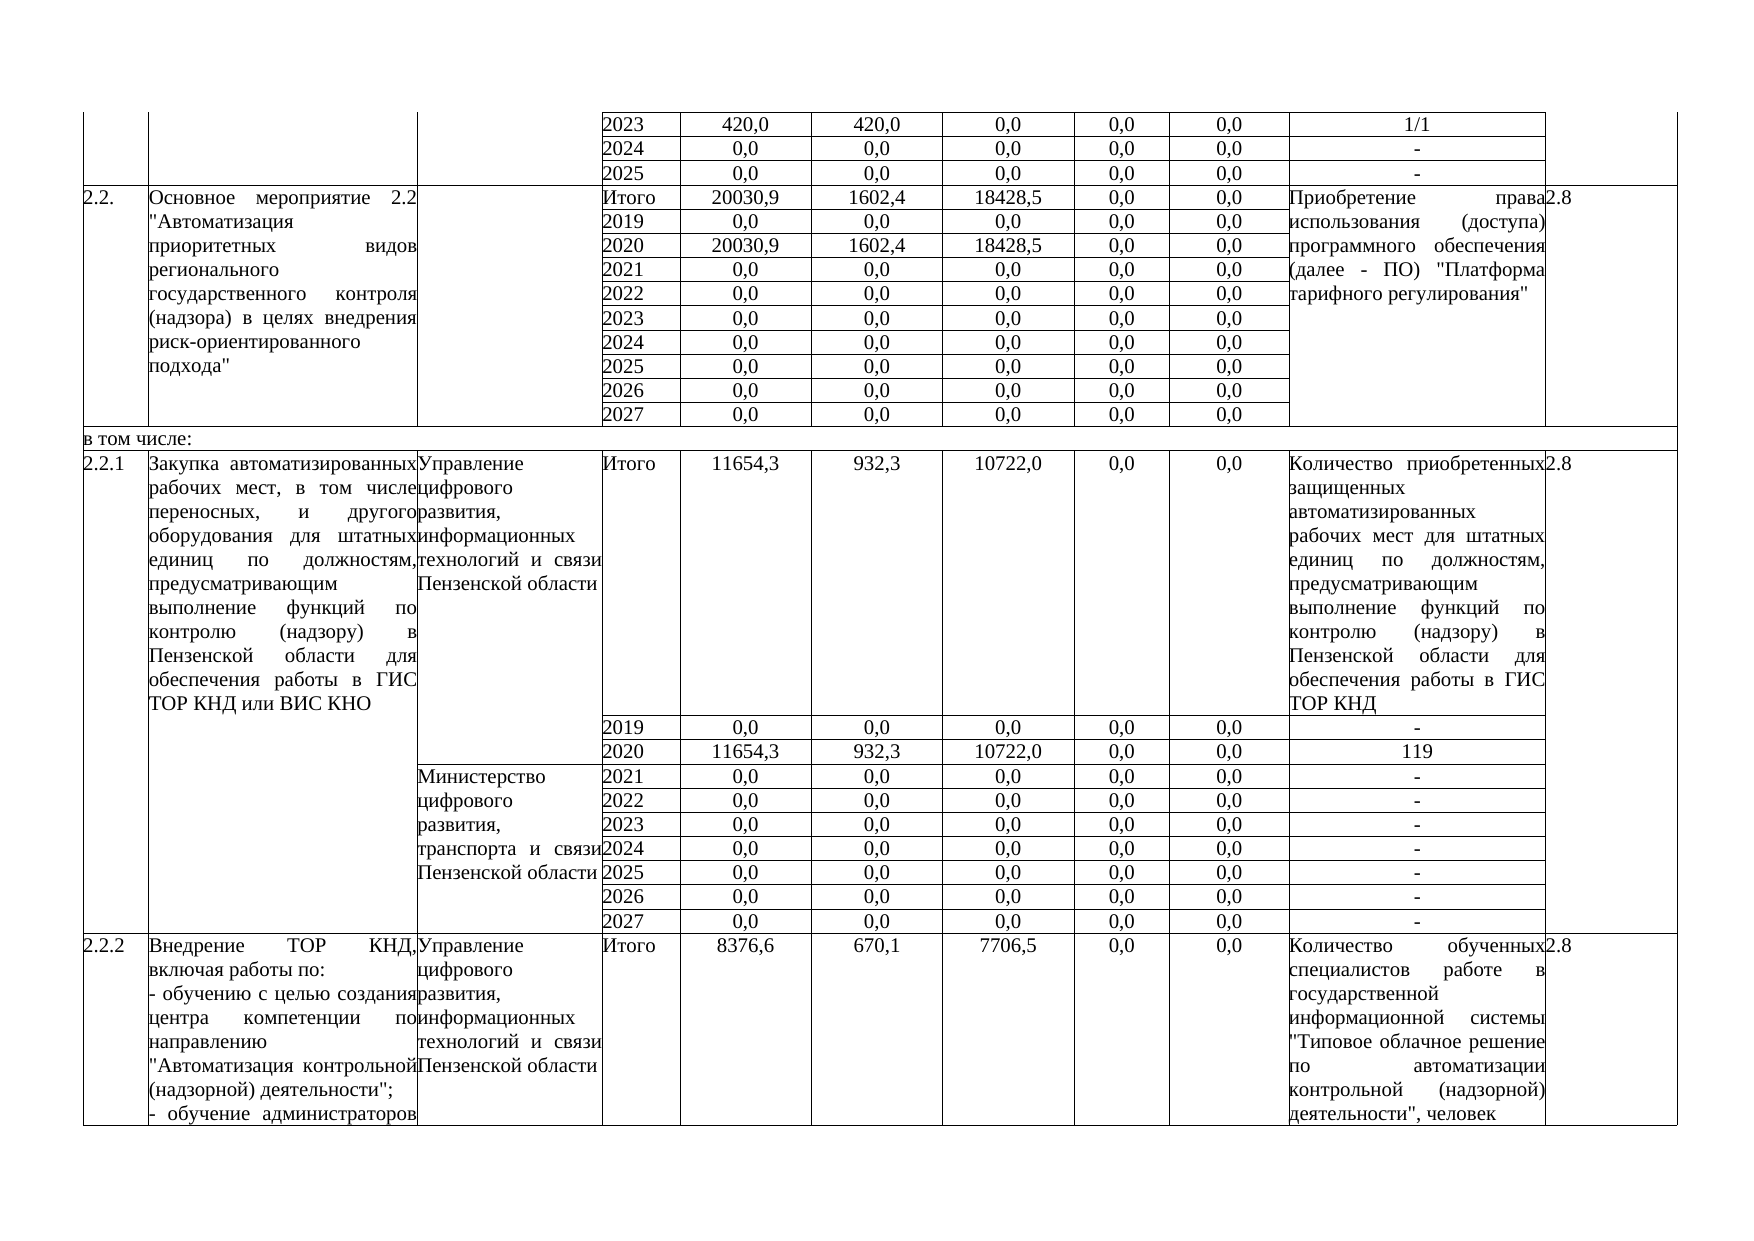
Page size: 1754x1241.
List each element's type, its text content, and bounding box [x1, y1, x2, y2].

table_cell - [1290, 789, 1545, 812]
table_cell 119 [1290, 740, 1545, 764]
table_cell 932,3 [812, 740, 942, 764]
table_cell 18428,5 [943, 186, 1074, 209]
table_cell 0,0 [812, 355, 942, 378]
table_cell - [1290, 861, 1545, 884]
table_cell 0,0 [681, 258, 811, 281]
table_cell 0,0 [812, 331, 942, 354]
table_cell 0,0 [681, 910, 811, 933]
table_cell 0,0 [1170, 910, 1289, 933]
table_cell 0,0 [1075, 813, 1169, 836]
table_cell 932,3 [812, 451, 942, 715]
table_cell 0,0 [1075, 331, 1169, 354]
table_cell - [1290, 837, 1545, 860]
table_cell 20030,9 [681, 234, 811, 257]
table_cell 0,0 [943, 837, 1074, 860]
table_cell 0,0 [1170, 403, 1289, 426]
table_cell 670,1 [812, 934, 942, 1125]
table_cell Итого [603, 186, 680, 209]
table_cell 2022 [603, 282, 680, 305]
table_cell 0,0 [812, 306, 942, 330]
table_cell 0,0 [812, 789, 942, 812]
table_cell 0,0 [1170, 837, 1289, 860]
table_cell 2025 [603, 861, 680, 884]
table_cell 0,0 [1075, 403, 1169, 426]
table_cell 2024 [603, 837, 680, 860]
table_cell 2023 [603, 813, 680, 836]
table_cell 0,0 [1170, 137, 1289, 160]
table_cell 0,0 [681, 355, 811, 378]
table_cell 0,0 [1170, 765, 1289, 788]
table_cell 2019 [603, 716, 680, 739]
table_cell 0,0 [1075, 161, 1169, 185]
table_cell 0,0 [1075, 789, 1169, 812]
table_cell 0,0 [943, 789, 1074, 812]
table_cell 0,0 [1075, 234, 1169, 257]
table_cell 0,0 [812, 210, 942, 233]
table_cell Итого [603, 451, 680, 715]
table_cell 0,0 [1170, 161, 1289, 185]
table_cell 2020 [603, 740, 680, 764]
table_cell 0,0 [1170, 210, 1289, 233]
table_cell 0,0 [943, 113, 1074, 136]
table_cell 0,0 [681, 379, 811, 402]
table_cell 0,0 [812, 161, 942, 185]
table_cell 2025 [603, 355, 680, 378]
table_cell 0,0 [1170, 306, 1289, 330]
table_cell 0,0 [681, 885, 811, 909]
table_cell 0,0 [1170, 234, 1289, 257]
table_cell 0,0 [812, 765, 942, 788]
table_cell 0,0 [1075, 186, 1169, 209]
table_cell 0,0 [1075, 837, 1169, 860]
table_cell 1602,4 [812, 186, 942, 209]
table_cell Закупка автоматизированных рабочих мест, в том числе переносных, и другого оборудования для штатных единиц по должностям, предусматривающим выполнение функций по контролю (надзору) в Пензенской области для обеспечения работы в ГИС ТОР КНД или ВИС КНО [149, 451, 417, 933]
table_cell 0,0 [1075, 716, 1169, 739]
table_cell 2027 [603, 403, 680, 426]
table_cell - [1290, 885, 1545, 909]
table_cell Приобретение права использования (доступа) программного обеспечения (далее - ПО) "Платформа тарифного регулирования" [1290, 186, 1545, 426]
table_cell [418, 186, 602, 426]
table_cell Управление цифрового развития, информационных технологий и связи Пензенской области [418, 934, 602, 1125]
table_cell 0,0 [943, 861, 1074, 884]
table_cell Управление цифрового развития, информационных технологий и связи Пензенской области [418, 451, 602, 764]
table_cell Итого [603, 934, 680, 1125]
table_cell 420,0 [812, 113, 942, 136]
table_cell 0,0 [1075, 451, 1169, 715]
table_cell 0,0 [943, 765, 1074, 788]
table_cell 0,0 [943, 210, 1074, 233]
table_cell 2.8 [1546, 186, 1677, 426]
table_cell 2024 [603, 331, 680, 354]
table_cell 0,0 [943, 379, 1074, 402]
table_cell 0,0 [1075, 740, 1169, 764]
table_cell 0,0 [812, 282, 942, 305]
table_cell [149, 112, 417, 185]
table_cell 2026 [603, 379, 680, 402]
table_cell 0,0 [1170, 186, 1289, 209]
table_cell 2.2.1 [84, 451, 148, 933]
table_cell 2023 [603, 306, 680, 330]
table_cell 0,0 [1170, 282, 1289, 305]
table_cell 0,0 [943, 161, 1074, 185]
table_cell 0,0 [1075, 934, 1169, 1125]
table_cell [84, 112, 148, 185]
table_cell 0,0 [681, 403, 811, 426]
table_cell - [1290, 813, 1545, 836]
table_cell - [1290, 910, 1545, 933]
table_cell 0,0 [681, 837, 811, 860]
table_cell 7706,5 [943, 934, 1074, 1125]
table_cell Министерство цифрового развития, транспорта и связи Пензенской области [418, 765, 602, 933]
table_cell 0,0 [1075, 910, 1169, 933]
table_cell 0,0 [943, 258, 1074, 281]
table_cell 2019 [603, 210, 680, 233]
table_cell 0,0 [1170, 813, 1289, 836]
table_cell 0,0 [943, 306, 1074, 330]
table_cell Количество приобретенных защищенных автоматизированных рабочих мест для штатных единиц по должностям, предусматривающим выполнение функций по контролю (надзору) в Пензенской области для обеспечения работы в ГИС ТОР КНД [1290, 451, 1545, 715]
table_cell 0,0 [943, 282, 1074, 305]
table_cell в том числе: [84, 427, 1677, 450]
table_cell 420,0 [681, 113, 811, 136]
table_cell - [1290, 716, 1545, 739]
table_cell 0,0 [1170, 740, 1289, 764]
table_cell 10722,0 [943, 740, 1074, 764]
table_cell 0,0 [943, 331, 1074, 354]
table_cell 2022 [603, 789, 680, 812]
table_cell 2023 [603, 113, 680, 136]
table_cell 0,0 [1170, 331, 1289, 354]
table_cell 0,0 [1075, 355, 1169, 378]
table_cell 10722,0 [943, 451, 1074, 715]
table_cell [1546, 112, 1677, 185]
table_cell 2026 [603, 885, 680, 909]
table_cell 0,0 [1170, 258, 1289, 281]
table_cell 0,0 [1170, 861, 1289, 884]
table_cell 0,0 [1075, 306, 1169, 330]
table_cell 0,0 [812, 910, 942, 933]
table_cell 0,0 [681, 331, 811, 354]
table_cell 11654,3 [681, 740, 811, 764]
table_cell 0,0 [943, 910, 1074, 933]
table_cell 0,0 [1075, 258, 1169, 281]
table_cell 0,0 [1170, 355, 1289, 378]
table_cell 0,0 [1170, 789, 1289, 812]
table_cell 0,0 [681, 716, 811, 739]
table_cell 0,0 [1170, 379, 1289, 402]
table_cell 0,0 [812, 403, 942, 426]
table_cell 8376,6 [681, 934, 811, 1125]
table_cell 0,0 [943, 355, 1074, 378]
table_cell 0,0 [1075, 885, 1169, 909]
table_cell 2021 [603, 765, 680, 788]
table_cell 0,0 [681, 161, 811, 185]
table_cell 0,0 [681, 137, 811, 160]
table_cell 0,0 [1075, 379, 1169, 402]
table_cell 1/1 [1290, 113, 1545, 136]
table_cell 2020 [603, 234, 680, 257]
table_cell 2027 [603, 910, 680, 933]
table_cell 2024 [603, 137, 680, 160]
table_cell 0,0 [812, 837, 942, 860]
table_cell 0,0 [1170, 934, 1289, 1125]
table_cell 0,0 [1075, 765, 1169, 788]
table_cell - [1290, 161, 1545, 185]
table_cell 0,0 [812, 885, 942, 909]
table_cell 2025 [603, 161, 680, 185]
table_cell Основное мероприятие 2.2 "Автоматизация приоритетных видов регионального государственного контроля (надзора) в целях внедрения риск-ориентированного подхода" [149, 186, 417, 426]
table_cell 0,0 [1075, 113, 1169, 136]
table_cell 0,0 [943, 813, 1074, 836]
table_cell 0,0 [681, 306, 811, 330]
table_cell Количество обученных специалистов работе в государственной информационной системы "Типовое облачное решение по автоматизации контрольной (надзорной) деятельности", человек [1290, 934, 1545, 1125]
table_cell 0,0 [943, 137, 1074, 160]
table_cell - [1290, 765, 1545, 788]
table_cell 1602,4 [812, 234, 942, 257]
table_cell 0,0 [1170, 451, 1289, 715]
table_cell 0,0 [943, 403, 1074, 426]
table_cell 2.8 [1546, 934, 1677, 1125]
table_cell 0,0 [943, 885, 1074, 909]
table_cell 0,0 [681, 210, 811, 233]
table_cell 0,0 [681, 789, 811, 812]
table_cell - [1290, 137, 1545, 160]
table_cell 0,0 [681, 813, 811, 836]
table_cell 0,0 [1170, 113, 1289, 136]
table_cell 2.2. [84, 186, 148, 426]
table_cell 0,0 [1075, 210, 1169, 233]
table_cell [418, 112, 602, 185]
table_cell 0,0 [1170, 716, 1289, 739]
table_cell 0,0 [812, 813, 942, 836]
table_cell 0,0 [812, 716, 942, 739]
table_cell 0,0 [812, 137, 942, 160]
table_cell 2021 [603, 258, 680, 281]
table_cell 0,0 [812, 379, 942, 402]
table_cell 0,0 [1075, 861, 1169, 884]
table_cell 0,0 [681, 861, 811, 884]
table_cell Внедрение ТОР КНД, включая работы по: - обучению с целью создания центра компетенции по направлению "Автоматизация контрольной (надзорной) деятельности"; - обучение администраторов [149, 934, 417, 1125]
table_cell 0,0 [681, 282, 811, 305]
table_cell 0,0 [812, 258, 942, 281]
table_cell 0,0 [943, 716, 1074, 739]
table_cell 0,0 [681, 765, 811, 788]
table_cell 0,0 [1075, 282, 1169, 305]
table_cell 0,0 [1075, 137, 1169, 160]
table_cell 2.2.2 [84, 934, 148, 1125]
table_cell 11654,3 [681, 451, 811, 715]
table_cell 0,0 [812, 861, 942, 884]
table_cell 20030,9 [681, 186, 811, 209]
table_cell 2.8 [1546, 451, 1677, 933]
table_cell 18428,5 [943, 234, 1074, 257]
table_cell 0,0 [1170, 885, 1289, 909]
